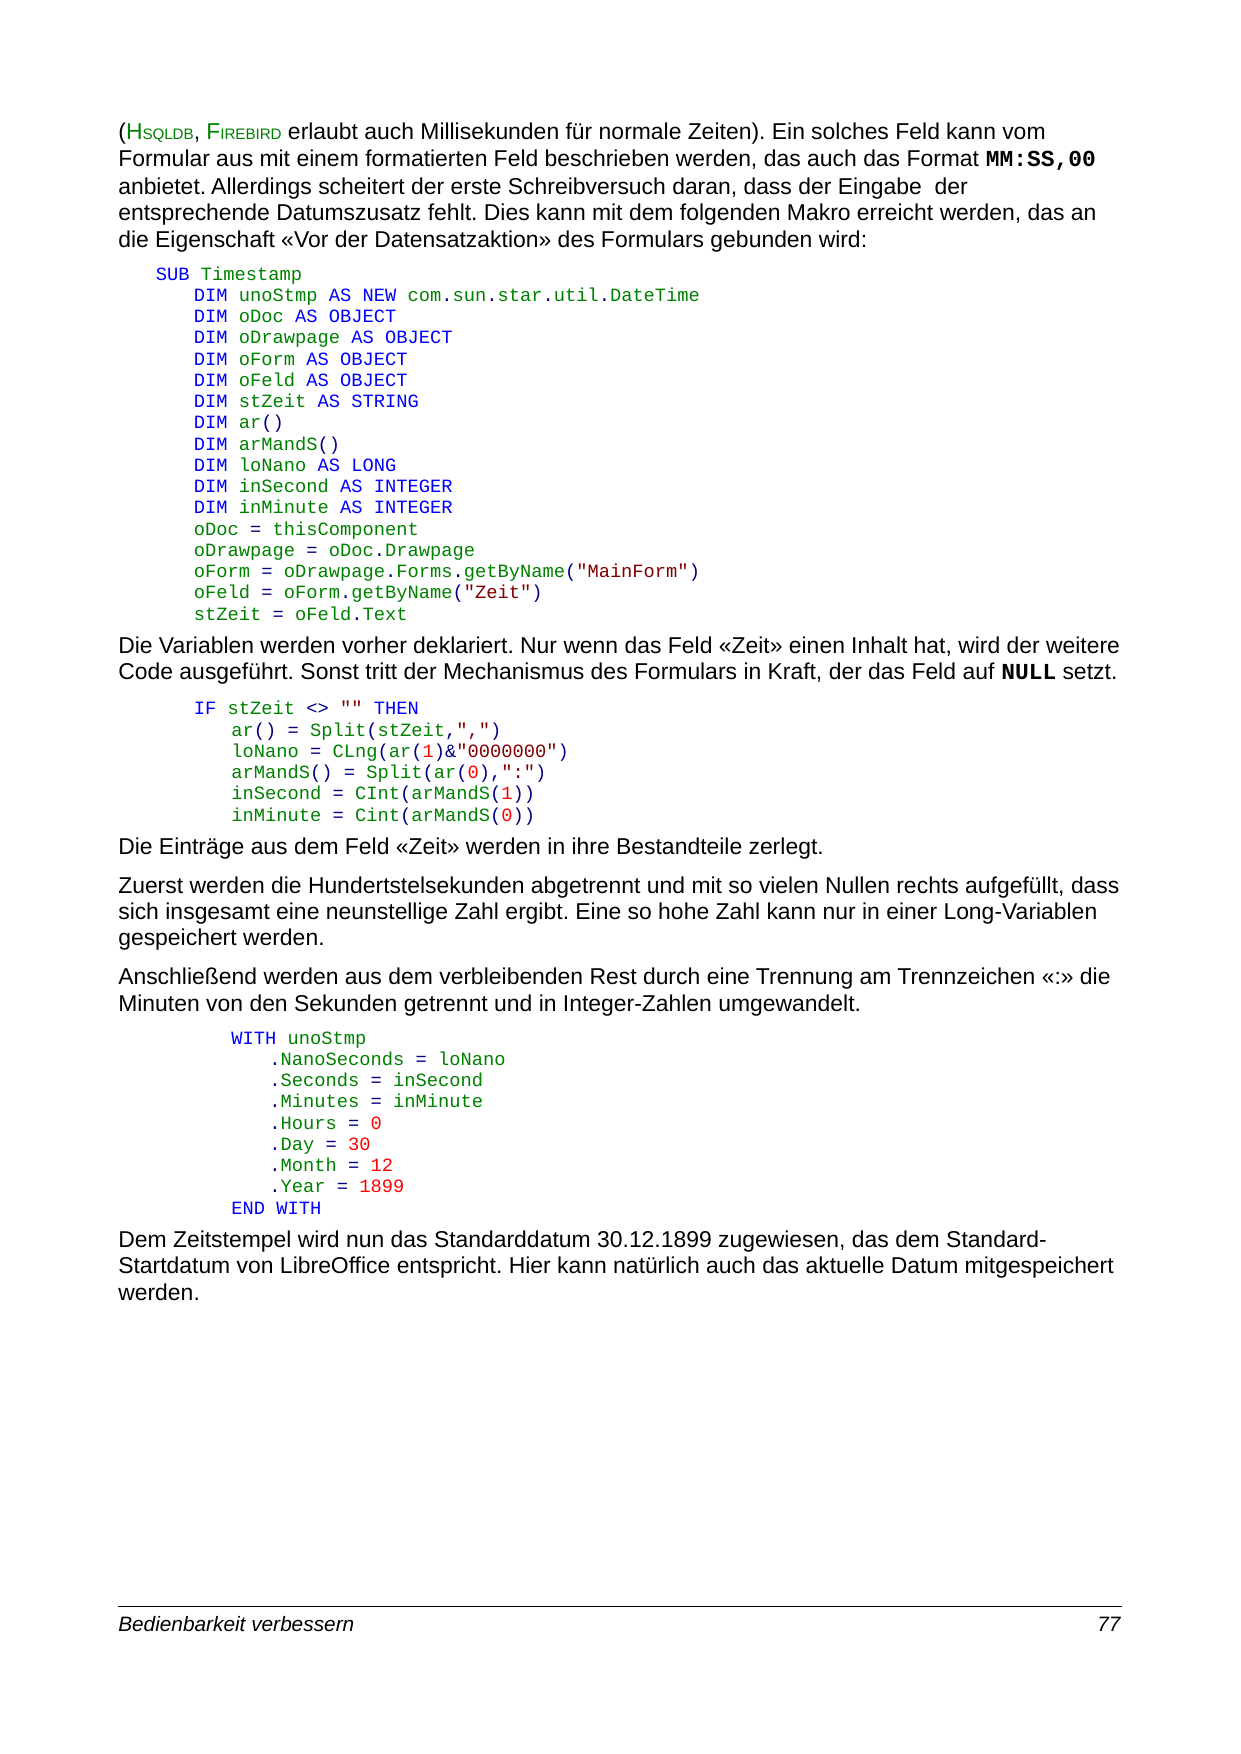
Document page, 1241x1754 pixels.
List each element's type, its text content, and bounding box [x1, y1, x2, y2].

text Die Einträge aus dem Feld «Zeit» werden in ihre Bestandteile zerlegt. [118, 833, 1122, 859]
text DIM stZeit AS STRING [156, 392, 1122, 413]
text oFeld = oForm.getByName("Zeit") [156, 583, 1122, 604]
text DIM oDoc AS OBJECT [156, 307, 1122, 328]
text Zuerst werden die Hundertstelsekunden abgetrennt und mit so vielen Nullen rechts aufgefüllt, dass sich insgesamt eine neunstellige Zahl ergibt. Eine so hohe Zahl kann nur in einer Long-Variablen gespeichert werden. [118, 872, 1122, 951]
text IF stZeit <> "" THEN [156, 699, 1122, 720]
text .Year = 1899 [156, 1177, 1122, 1198]
text .Seconds = inSecond [156, 1071, 1122, 1092]
text loNano = CLng(ar(1)&"0000000") [156, 742, 1122, 763]
text (Hsqldb, Firebird erlaubt auch Millisekunden für normale Zeiten). Ein solches Feld kann vom Formular aus mit einem formatierten Feld beschrieben werden, das auch das Format MM:SS,00 anbietet. Allerdings scheitert der erste Schreibversuch daran, dass der Eingabe der entsprechende Datumszusatz fehlt. Dies kann mit dem folgenden Makro erreicht werden, das an die Eigenschaft «Vor der Datensatzaktion» des Formulars gebunden wird: [118, 118, 1122, 252]
text Die Variablen werden vorher deklariert. Nur wenn das Feld «Zeit» einen Inhalt hat, wird der weitere Code ausgeführt. Sonst tritt der Mechanismus des Formulars in Kraft, der das Feld auf NULL setzt. [118, 632, 1122, 687]
text inSecond = CInt(arMandS(1)) [156, 784, 1122, 805]
text oDoc = thisComponent [156, 519, 1122, 541]
text arMandS() = Split(ar(0),":") [156, 763, 1122, 784]
text .Hours = 0 [156, 1113, 1122, 1135]
text Anschließend werden aus dem verbleibenden Rest durch eine Trennung am Trennzeichen «:» die Minuten von den Sekunden getrennt und in Integer-Zahlen umgewandelt. [118, 963, 1122, 1016]
text DIM oDrawpage AS OBJECT [156, 328, 1122, 349]
text SUB Timestamp [156, 264, 1122, 286]
text .Day = 30 [156, 1135, 1122, 1156]
text DIM inMinute AS INTEGER [156, 498, 1122, 519]
text DIM unoStmp AS NEW com.sun.star.util.DateTime [156, 286, 1122, 307]
text WITH unoStmp [156, 1028, 1122, 1050]
text .Month = 12 [156, 1156, 1122, 1177]
text DIM oFeld AS OBJECT [156, 371, 1122, 392]
text .NanoSeconds = loNano [156, 1050, 1122, 1071]
text END WITH [156, 1198, 1122, 1220]
text .Minutes = inMinute [156, 1092, 1122, 1113]
text DIM arMandS() [156, 434, 1122, 456]
text Dem Zeitstempel wird nun das Standarddatum 30.12.1899 zugewiesen, das dem Standard-Startdatum von LibreOffice entspricht. Hier kann natürlich auch das aktuelle Datum mitgespeichert werden. [118, 1226, 1122, 1305]
text DIM loNano AS LONG [156, 456, 1122, 477]
text DIM oForm AS OBJECT [156, 349, 1122, 371]
text inMinute = Cint(arMandS(0)) [156, 805, 1122, 827]
text DIM inSecond AS INTEGER [156, 477, 1122, 498]
text stZeit = oFeld.Text [156, 604, 1122, 626]
text DIM ar() [156, 413, 1122, 434]
text oForm = oDrawpage.Forms.getByName("MainForm") [156, 562, 1122, 583]
text ar() = Split(stZeit,",") [156, 720, 1122, 742]
text oDrawpage = oDoc.Drawpage [156, 541, 1122, 562]
